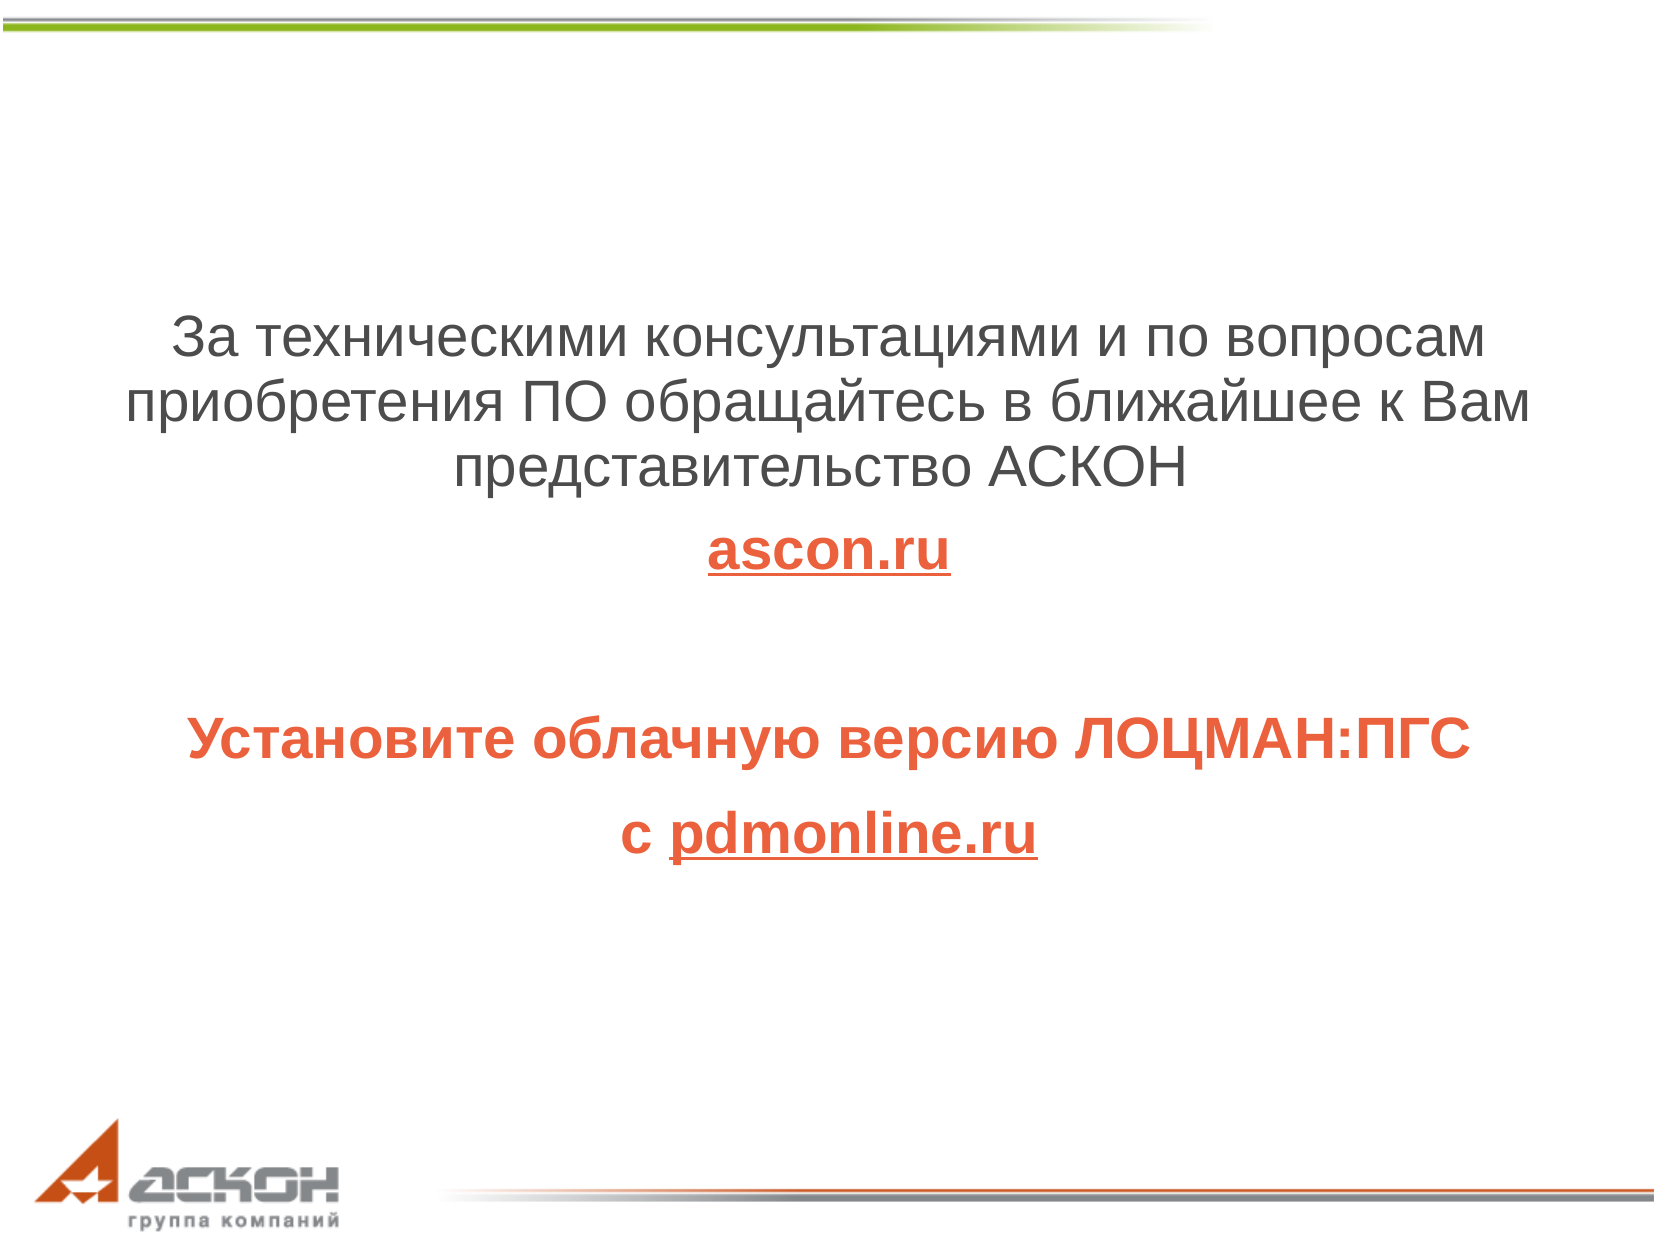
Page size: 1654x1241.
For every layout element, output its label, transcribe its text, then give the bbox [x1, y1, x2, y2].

picture [3, 0, 1654, 1241]
list За техническими консультациями и по вопросам приобретения ПО обращайтесь в ближайшее к Вам представительство АСКОН ascon.ru Установите облачную версию ЛОЦМАН:ПГС с pdmonline.ru [88, 221, 1570, 1093]
